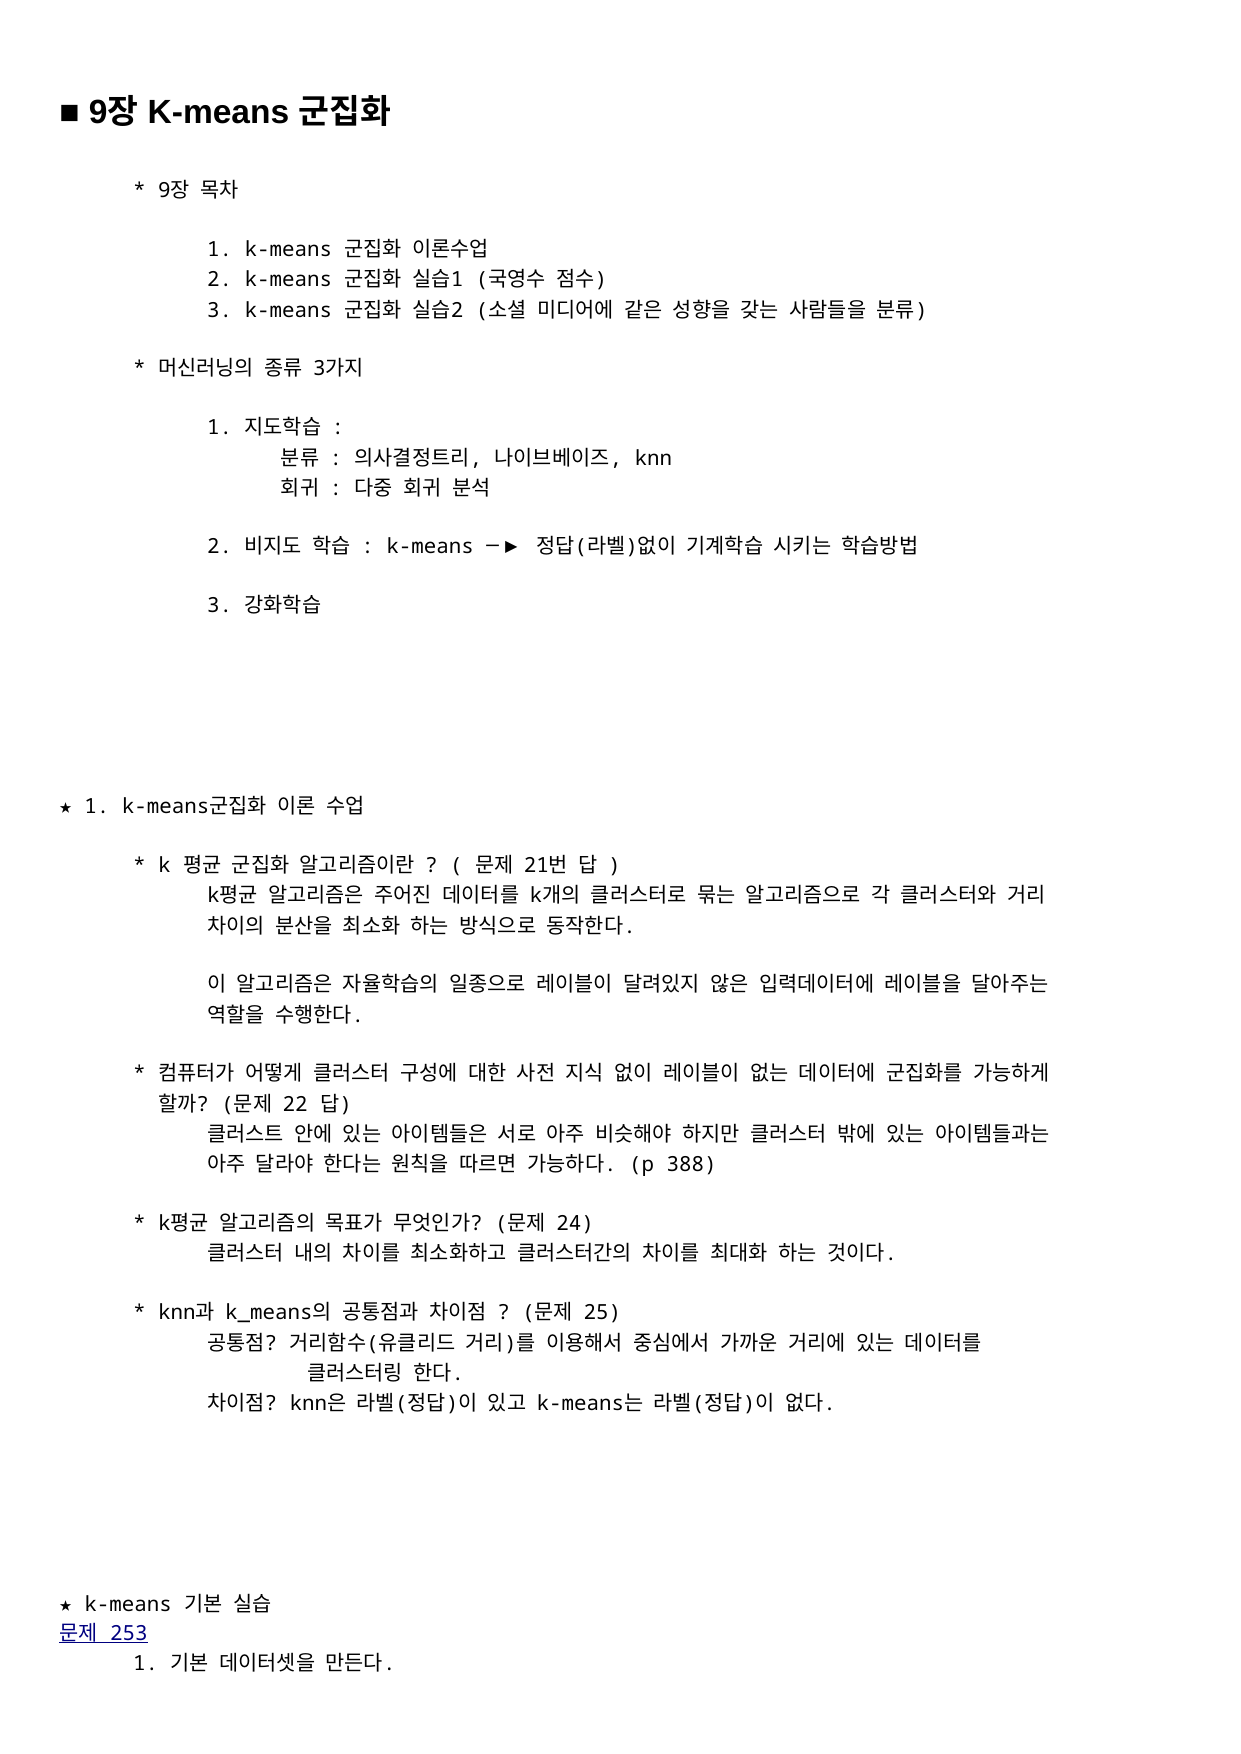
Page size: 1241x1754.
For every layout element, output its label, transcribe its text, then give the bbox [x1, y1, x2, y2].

text * k평균 알고리즘의 목표가 무엇인가? (문제 24) [59, 1206, 1181, 1237]
text k평균 알고리즘은 주어진 데이터를 k개의 클러스터로 묶는 알고리즘으로 각 클러스터와 거리 [59, 878, 1181, 909]
text ★ 1. k-means군집화 이론 수업 [59, 789, 1181, 820]
text 차이점? knn은 라벨(정답)이 있고 k-means는 라벨(정답)이 없다. [59, 1386, 1181, 1417]
text * 머신러닝의 종류 3가지 [59, 352, 1181, 382]
subtitle ■ 9장 K-means 군집화 [59, 84, 1181, 133]
text * k 평균 군집화 알고리즘이란 ? ( 문제 21번 답 ) [59, 848, 1181, 878]
text 2. 비지도 학습 : k-means ─▶ 정답(라벨)없이 기계학습 시키는 학습방법 [59, 530, 1181, 560]
text 1. 기본 데이터셋을 만든다. [59, 1646, 1181, 1676]
text 이 알고리즘은 자율학습의 일종으로 레이블이 달려있지 않은 입력데이터에 레이블을 달아주는 [59, 968, 1181, 998]
text 클러스트 안에 있는 아이템들은 서로 아주 비슷해야 하지만 클러스터 밖에 있는 아이템들과는 [59, 1117, 1181, 1148]
text 역할을 수행한다. [59, 998, 1181, 1028]
text * 컴퓨터가 어떻게 클러스터 구성에 대한 사전 지식 없이 레이블이 없는 데이터에 군집화를 가능하게 [59, 1057, 1181, 1087]
text 공통점? 거리함수(유클리드 거리)를 이용해서 중심에서 가까운 거리에 있는 데이터를 [59, 1326, 1181, 1356]
text 3. 강화학습 [59, 588, 1181, 619]
text * 9장 목차 [59, 173, 1181, 204]
text 아주 달라야 한다는 원칙을 따르면 가능하다. (p 388) [59, 1148, 1181, 1178]
text 1. k-means 군집화 이론수업 [59, 232, 1181, 263]
text * knn과 k_means의 공통점과 차이점 ? (문제 25) [59, 1295, 1181, 1326]
text 문제 253 [59, 1618, 1181, 1646]
text 분류 : 의사결정트리, 나이브베이즈, knn [59, 441, 1181, 471]
text 2. k-means 군집화 실습1 (국영수 점수) [59, 263, 1181, 293]
text 3. k-means 군집화 실습2 (소셜 미디어에 같은 성향을 갖는 사람들을 분류) [59, 293, 1181, 323]
text 할까? (문제 22 답) [59, 1087, 1181, 1117]
text 회귀 : 다중 회귀 분석 [59, 471, 1181, 501]
text 클러스터 내의 차이를 최소화하고 클러스터간의 차이를 최대화 하는 것이다. [59, 1237, 1181, 1267]
text 1. 지도학습 : [59, 410, 1181, 441]
text 클러스터링 한다. [59, 1356, 1181, 1386]
text ★ k-means 기본 실습 [59, 1587, 1181, 1618]
text 차이의 분산을 최소화 하는 방식으로 동작한다. [59, 909, 1181, 939]
